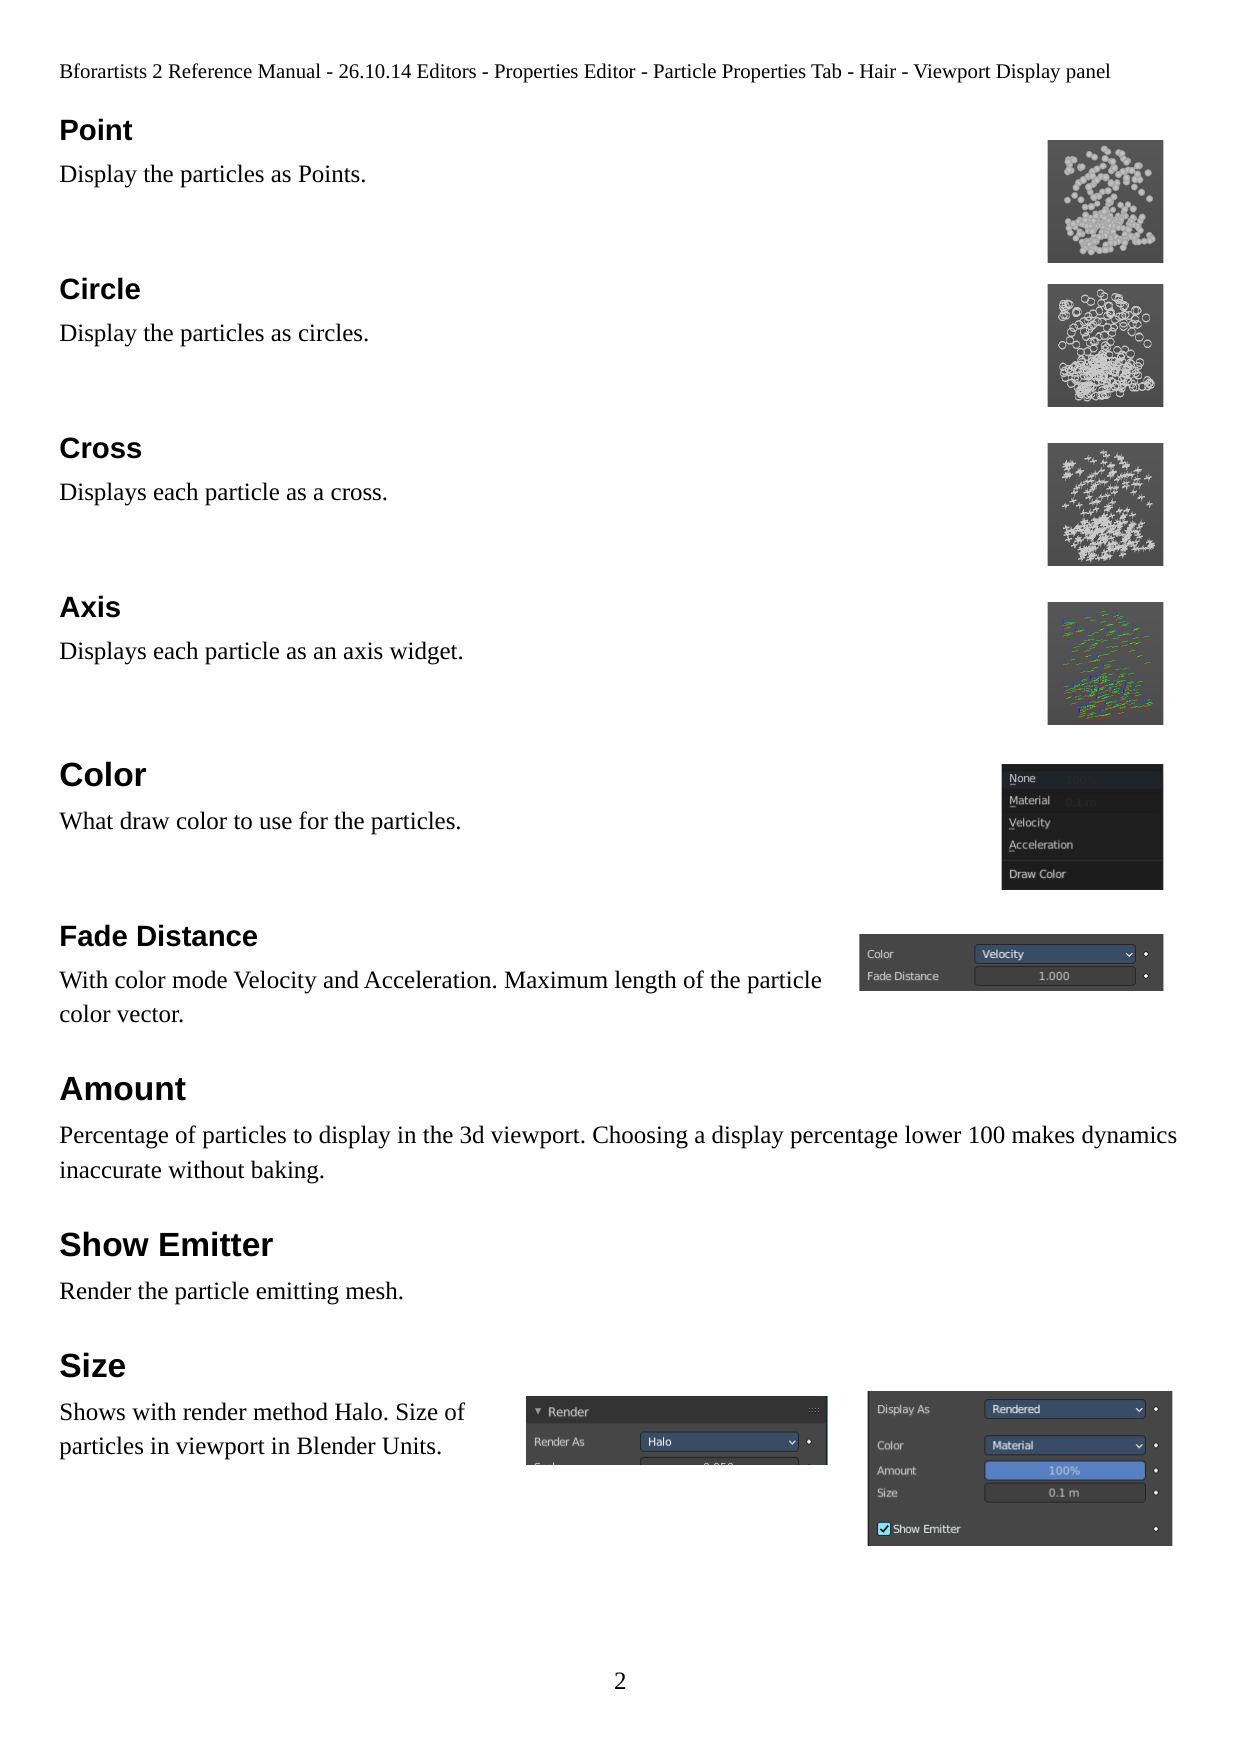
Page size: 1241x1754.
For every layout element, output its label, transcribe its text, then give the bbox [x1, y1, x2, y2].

text Display the particles as Points. [59, 159, 1047, 188]
text [828, 1397, 867, 1460]
text Render the particle emitting mesh. [59, 1276, 1181, 1304]
picture [1047, 602, 1164, 725]
picture [867, 1391, 1173, 1546]
subtitle Fade Distance [59, 918, 1181, 952]
picture [859, 934, 1164, 991]
text Display the particles as circles. [59, 318, 1047, 347]
text Displays each particle as a cross. [59, 477, 1047, 506]
subtitle Axis [59, 589, 1181, 623]
subtitle Size [59, 1346, 1181, 1384]
picture [1001, 764, 1164, 890]
subtitle Cross [59, 431, 1181, 464]
subtitle Show Emitter [59, 1225, 1181, 1263]
text With color mode Velocity and Acceleration. Maximum length of the particle color vector. [59, 965, 1181, 1028]
subtitle Point [59, 113, 1181, 146]
picture [1047, 284, 1164, 407]
picture [526, 1396, 828, 1465]
subtitle Amount [59, 1069, 1181, 1108]
text What draw color to use for the particles. [59, 806, 1001, 834]
text Percentage of particles to display in the 3d viewport. Choosing a display percentage lower 100 makes dynamics inaccurate without baking. [59, 1120, 1181, 1183]
text Displays each particle as an axis widget. [59, 636, 1047, 664]
subtitle Circle [59, 272, 1181, 305]
text Shows with render method Halo. Size of particles in viewport in Blender Units. [59, 1397, 526, 1460]
picture [1047, 140, 1164, 263]
subtitle Color [59, 755, 1181, 793]
picture [1047, 443, 1164, 566]
